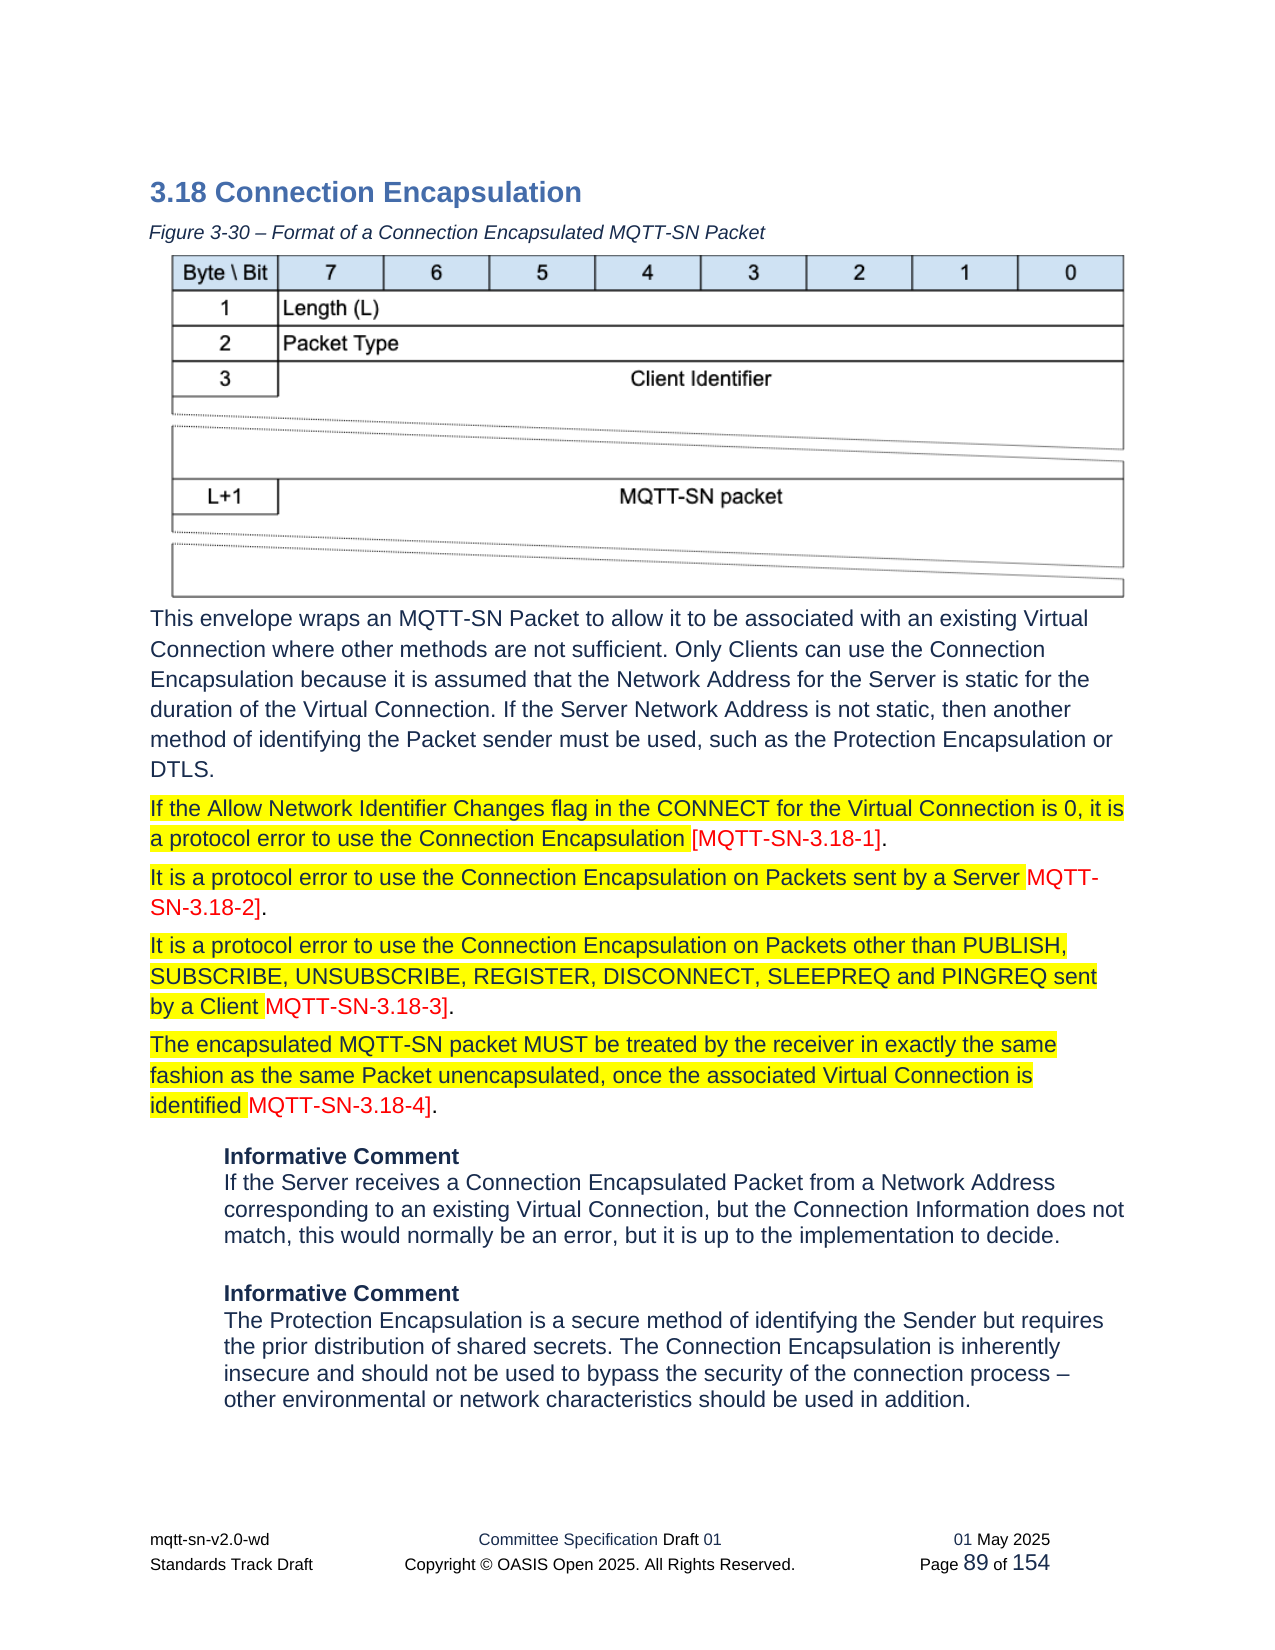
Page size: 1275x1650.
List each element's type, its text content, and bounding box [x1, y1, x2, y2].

text If the Server receives a Connection Encapsulated Packet from a Network Address corresponding to an existing Virtual Connection, but the Connection Information does not match, this would normally be an error, but it is up to the implementation to decide. [223, 1169, 1124, 1248]
text If the Allow Network Identifier Changes flag in the CONNECT for the Virtual Connection is 0, it is a protocol error to use the Connection Encapsulation [MQTT-SN-3.18-1]. [150, 795, 1124, 852]
text This envelope wraps an MQTT-SN Packet to allow it to be associated with an existing Virtual Connection where other methods are not sufficient. Only Clients can use the Connection Encapsulation because it is assumed that the Network Address for the Server is static for the duration of the Virtual Connection. If the Server Network Address is not static, then another method of identifying the Packet sender must be used, such as the Protection Encapsulation or DTLS. [150, 605, 1124, 783]
text Figure 3-30 – Format of a Connection Encapsulated MQTT-SN Packet [148, 221, 1124, 244]
text It is a protocol error to use the Connection Encapsulation on Packets sent by a Server MQTT-SN-3.18-2]. [150, 864, 1124, 920]
text Informative Comment [223, 1280, 1124, 1307]
text The Protection Encapsulation is a secure method of identifying the Sender but requires the prior distribution of shared secrets. The Connection Encapsulation is inherently insecure and should not be used to bypass the security of the connection process – other environmental or network characteristics should be used in addition. [223, 1307, 1124, 1412]
text Informative Comment [223, 1143, 1124, 1169]
text It is a protocol error to use the Connection Encapsulation on Packets other than PUBLISH, SUBSCRIBE, UNSUBSCRIBE, REGISTER, DISCONNECT, SLEEPREQ and PINGREQ sent by a Client MQTT-SN-3.18-3]. [150, 932, 1124, 1019]
subtitle 3.18 Connection Encapsulation [150, 175, 1124, 208]
text The encapsulated MQTT-SN packet MUST be treated by the receiver in exactly the same fashion as the same Packet unencapsulated, once the associated Virtual Connection is identified MQTT-SN-3.18-4]. [150, 1031, 1124, 1118]
picture [149, 255, 1125, 598]
